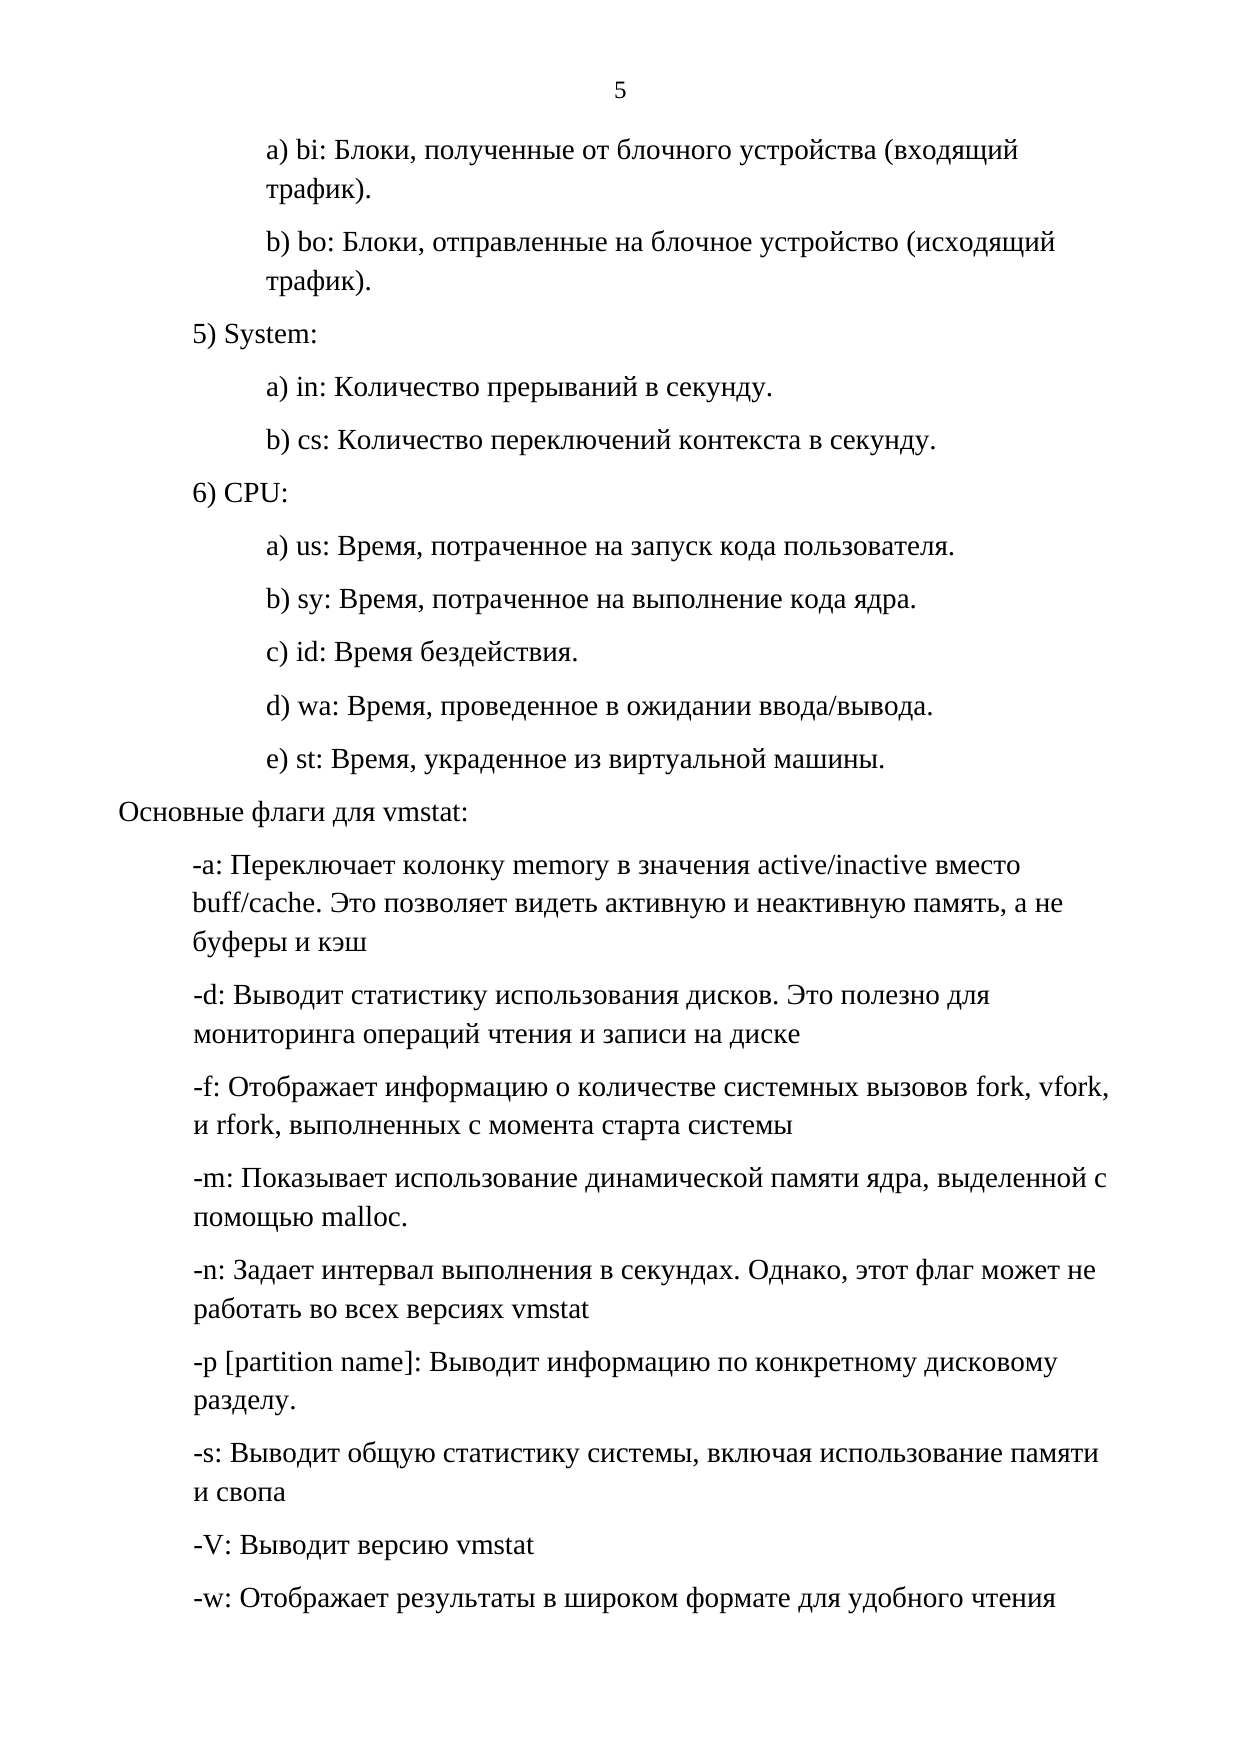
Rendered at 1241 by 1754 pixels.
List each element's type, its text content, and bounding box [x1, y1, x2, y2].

list 6) CPU: [162, 475, 1122, 509]
list -n: Задает интервал выполнения в секундах. Однако, этот флаг может не работать во всех версиях vmstat [164, 1252, 1122, 1324]
list 5) System: [162, 316, 1122, 349]
list a) in: Количество прерываний в секунду. [236, 369, 1122, 402]
list b) sy: Время, потраченное на выполнение кода ядра. [236, 581, 1122, 615]
list b) cs: Количество переключений контекста в секунду. [236, 422, 1122, 456]
list -a: Переключает колонку memory в значения active/inactive вместо buff/cache. Это позволяет видеть активную и неактивную память, а не буферы и кэш [162, 847, 1122, 958]
list a) us: Время, потраченное на запуск кода пользователя. [236, 528, 1122, 562]
list d) wa: Время, проведенное в ожидании ввода/вывода. [236, 688, 1122, 721]
list c) id: Время бездействия. [236, 634, 1122, 668]
text Основные флаги для vmstat: [118, 794, 1122, 827]
list -p [partition name]: Выводит информацию по конкретному дисковому разделу. [164, 1344, 1122, 1416]
list -m: Показывает использование динамической памяти ядра, выделенной с помощью malloc. [164, 1161, 1122, 1233]
list a) bi: Блоки, полученные от блочного устройства (входящий трафик). [236, 132, 1122, 204]
list -d: Выводит статистику использования дисков. Это полезно для мониторинга операций чтения и записи на диске [164, 977, 1122, 1049]
list e) st: Время, украденное из виртуальной машины. [236, 741, 1122, 774]
list -s: Выводит общую статистику системы, включая использование памяти и свопа [164, 1436, 1122, 1508]
list -f: Отображает информацию о количестве системных вызовов fork, vfork, и rfork, выполненных с момента старта системы [164, 1069, 1122, 1141]
list b) bo: Блоки, отправленные на блочное устройство (исходящий трафик). [236, 224, 1122, 296]
list -w: Отображает результаты в широком формате для удобного чтения [164, 1580, 1122, 1614]
list -V: Выводит версию vmstat [164, 1527, 1122, 1561]
